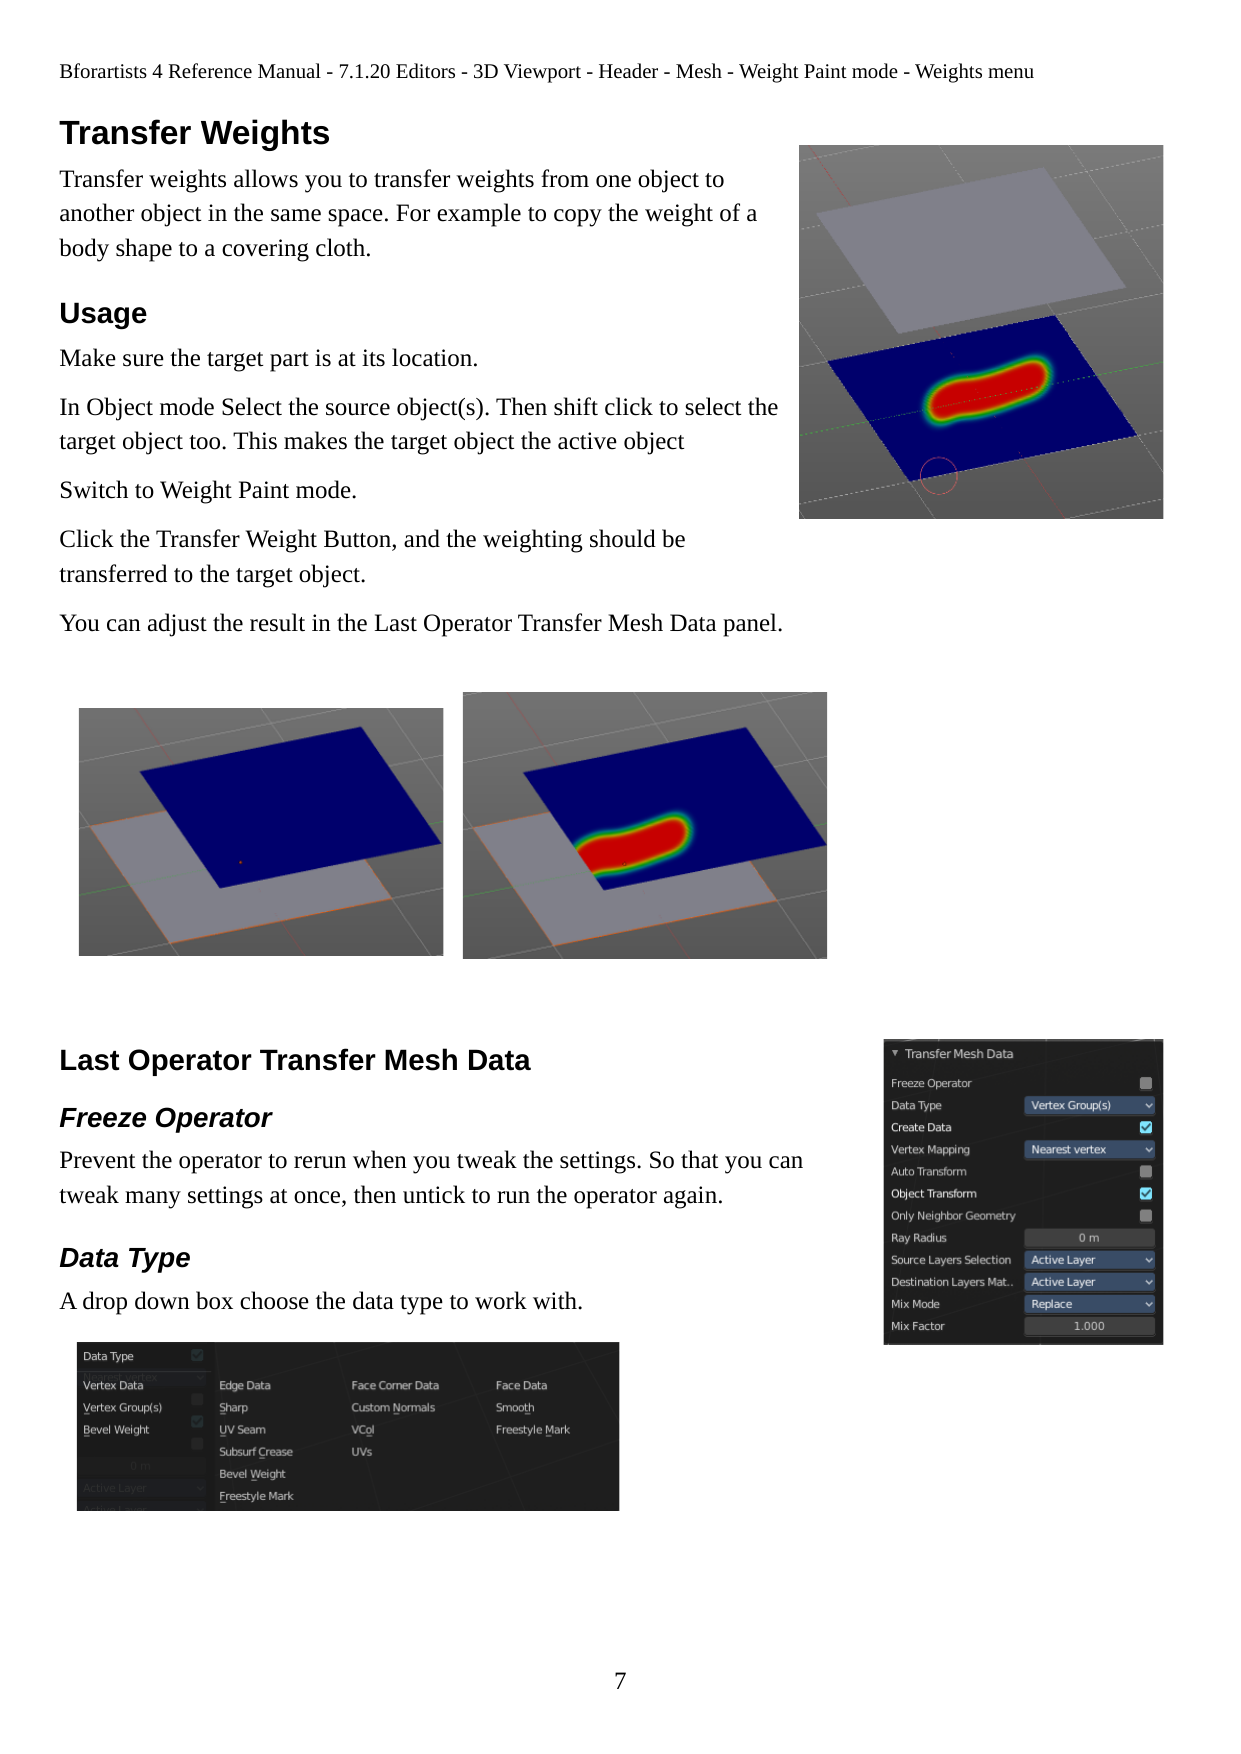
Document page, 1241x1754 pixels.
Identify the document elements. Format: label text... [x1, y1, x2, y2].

text Make sure the target part is at its location. [59, 343, 799, 371]
subtitle Usage [59, 296, 799, 330]
subtitle [1164, 1101, 1181, 1133]
text Transfer weights allows you to transfer weights from one object to another object in the same space. For example to copy the weight of a body shape to a covering cloth. [59, 164, 799, 261]
picture [78, 708, 444, 956]
picture [462, 692, 828, 959]
subtitle [1164, 296, 1181, 330]
subtitle Transfer Weights [59, 113, 1181, 151]
subtitle Last Operator Transfer Mesh Data [59, 1042, 883, 1076]
text A drop down box choose the data type to work with. [59, 1286, 883, 1315]
text Switch to Weight Paint mode. [59, 475, 799, 504]
picture [799, 145, 1164, 519]
text Prevent the operator to rerun when you tweak the settings. So that you can tweak many settings at once, then untick to run the operator again. [59, 1146, 883, 1209]
text In Object mode Select the source object(s). Then shift click to select the target object too. This makes the target object the active object [59, 392, 799, 455]
subtitle Data Type [59, 1242, 883, 1273]
subtitle Freeze Operator [59, 1101, 883, 1133]
text Click the Transfer Weight Button, and the weighting should be transferred to the target object. [59, 524, 1181, 587]
text You can adjust the result in the Last Operator Transfer Mesh Data panel. [59, 608, 1181, 637]
picture [76, 1342, 620, 1511]
subtitle [1164, 1242, 1181, 1273]
picture [883, 1039, 1164, 1345]
